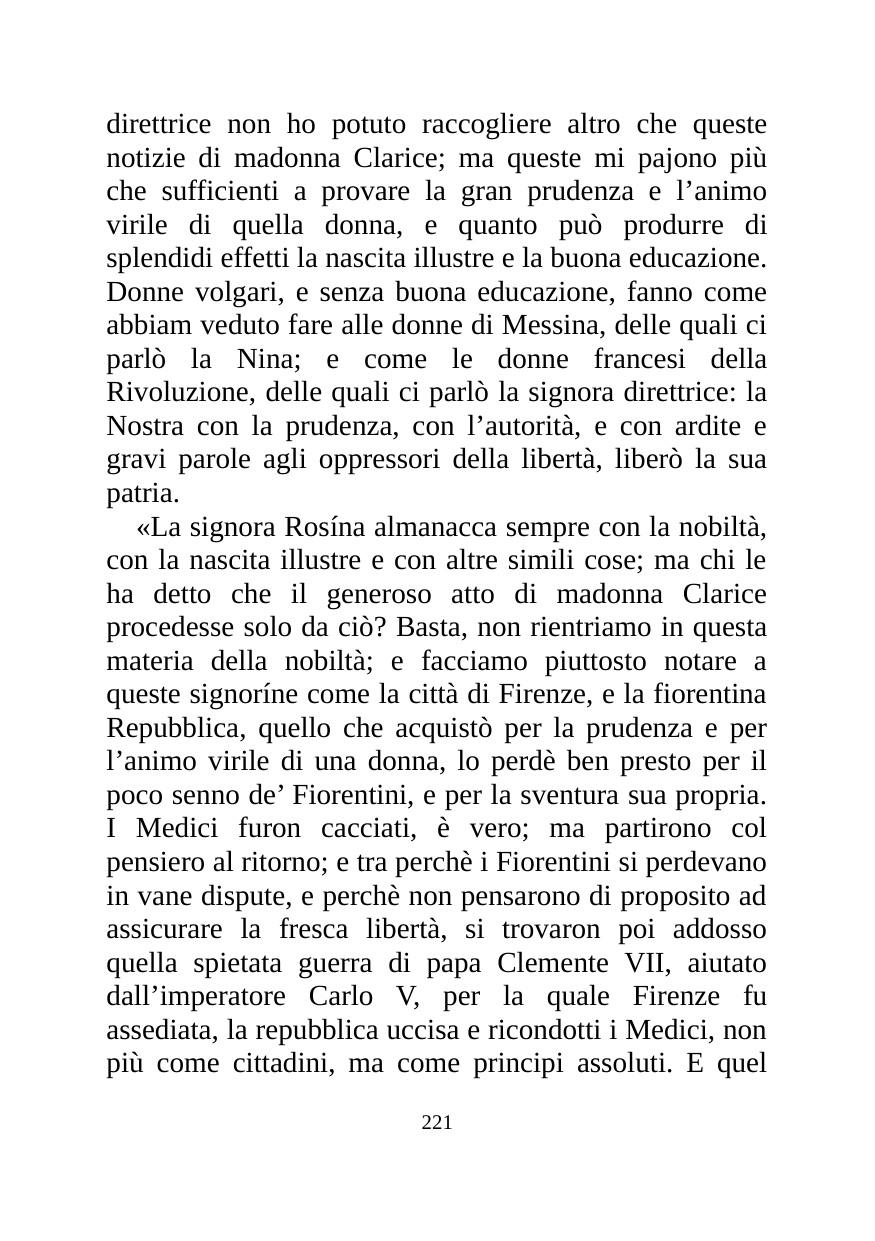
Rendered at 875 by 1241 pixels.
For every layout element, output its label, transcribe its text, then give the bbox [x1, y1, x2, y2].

text direttrice non ho potuto raccogliere altro che queste notizie di madonna Clarice; ma queste mi pajono più che sufficienti a provare la gran prudenza e l’animo virile di quella donna, e quanto può produrre di splendidi effetti la nascita illustre e la buona educazione. Donne volgari, e senza buona educazione, fanno come abbiam veduto fare alle donne di Messina, delle quali ci parlò la Nina; e come le donne francesi della Rivoluzione, delle quali ci parlò la signora direttrice: la Nostra con la prudenza, con l’autorità, e con ardite e gravi parole agli oppressori della libertà, liberò la sua patria. [106, 106, 768, 509]
text «La signora Rosína almanacca sempre con la nobiltà, con la nascita illustre e con altre simili cose; ma chi le ha detto che il generoso atto di madonna Clarice procedesse solo da ciò? Basta, non rientriamo in questa materia della nobiltà; e facciamo piuttosto notare a queste signoríne come la città di Firenze, e la fiorentina Repubblica, quello che acquistò per la prudenza e per l’animo virile di una donna, lo perdè ben presto per il poco senno de’ Fiorentini, e per la sventura sua propria. I Medici furon cacciati, è vero; ma partirono col pensiero al ritorno; e tra perchè i Fiorentini si perdevano in vane dispute, e perchè non pensarono di proposito ad assicurare la fresca libertà, si trovaron poi addosso quella spietata guerra di papa Clemente VII, aiutato dall’imperatore Carlo V, per la quale Firenze fu assediata, la repubblica uccisa e ricondotti i Medici, non più come cittadini, ma come principi assoluti. E quel [106, 509, 768, 1079]
